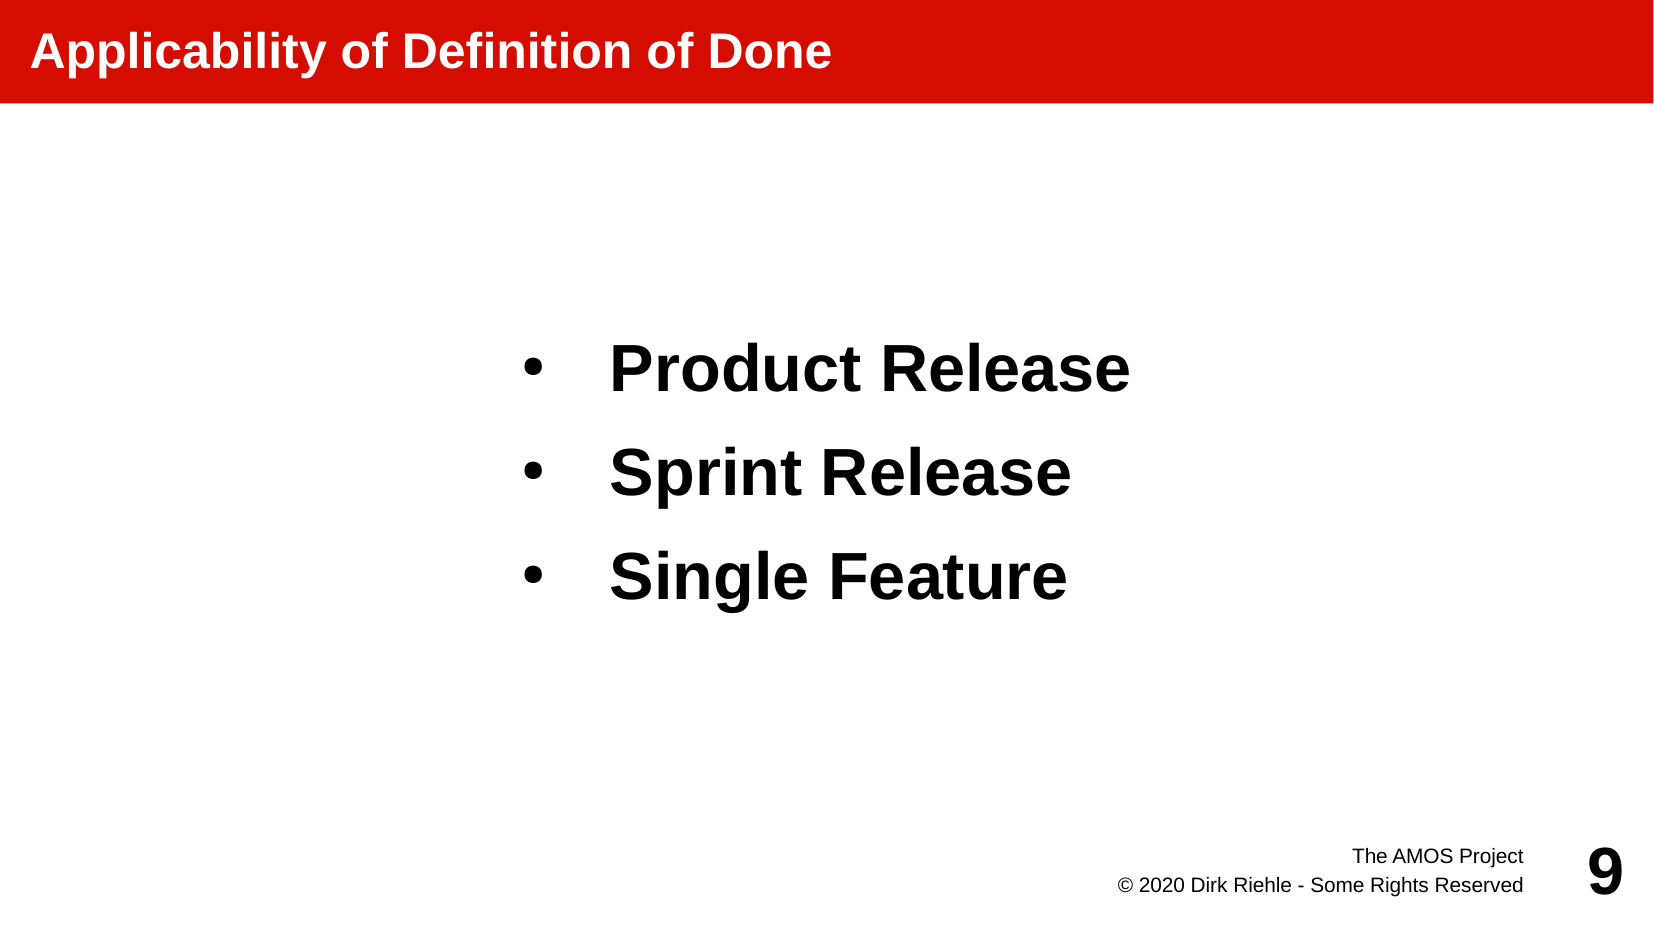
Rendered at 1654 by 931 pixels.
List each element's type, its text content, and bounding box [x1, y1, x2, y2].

title Applicability of Definition of Done [0, 0, 1654, 104]
subtitle Product Release Sprint Release Single Feature [29, 132, 1625, 813]
